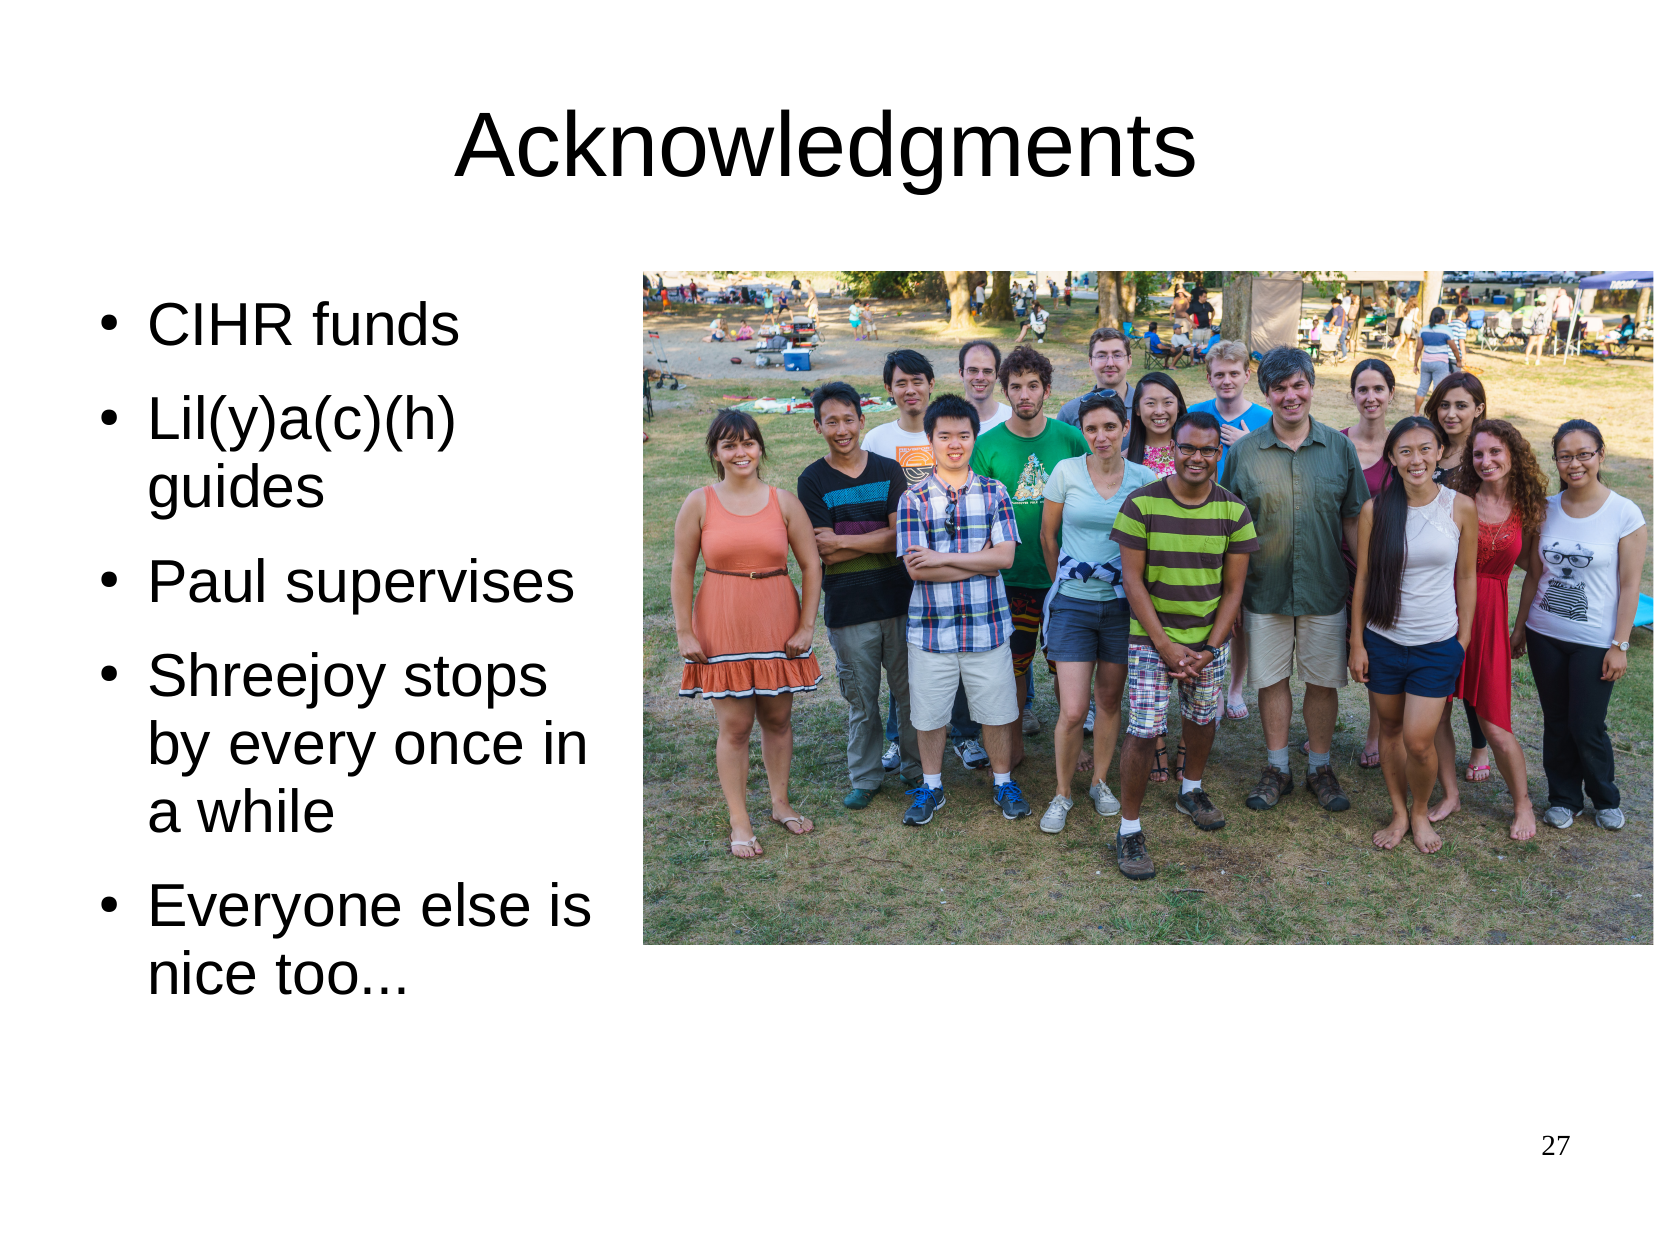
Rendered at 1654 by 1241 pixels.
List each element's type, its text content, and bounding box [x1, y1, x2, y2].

list CIHR funds Lil(y)a(c)(h) guides Paul supervises Shreejoy stops by every once in a while Everyone else is nice too... [82, 290, 626, 1010]
title Acknowledgments [82, 93, 1571, 402]
picture [643, 271, 1654, 945]
